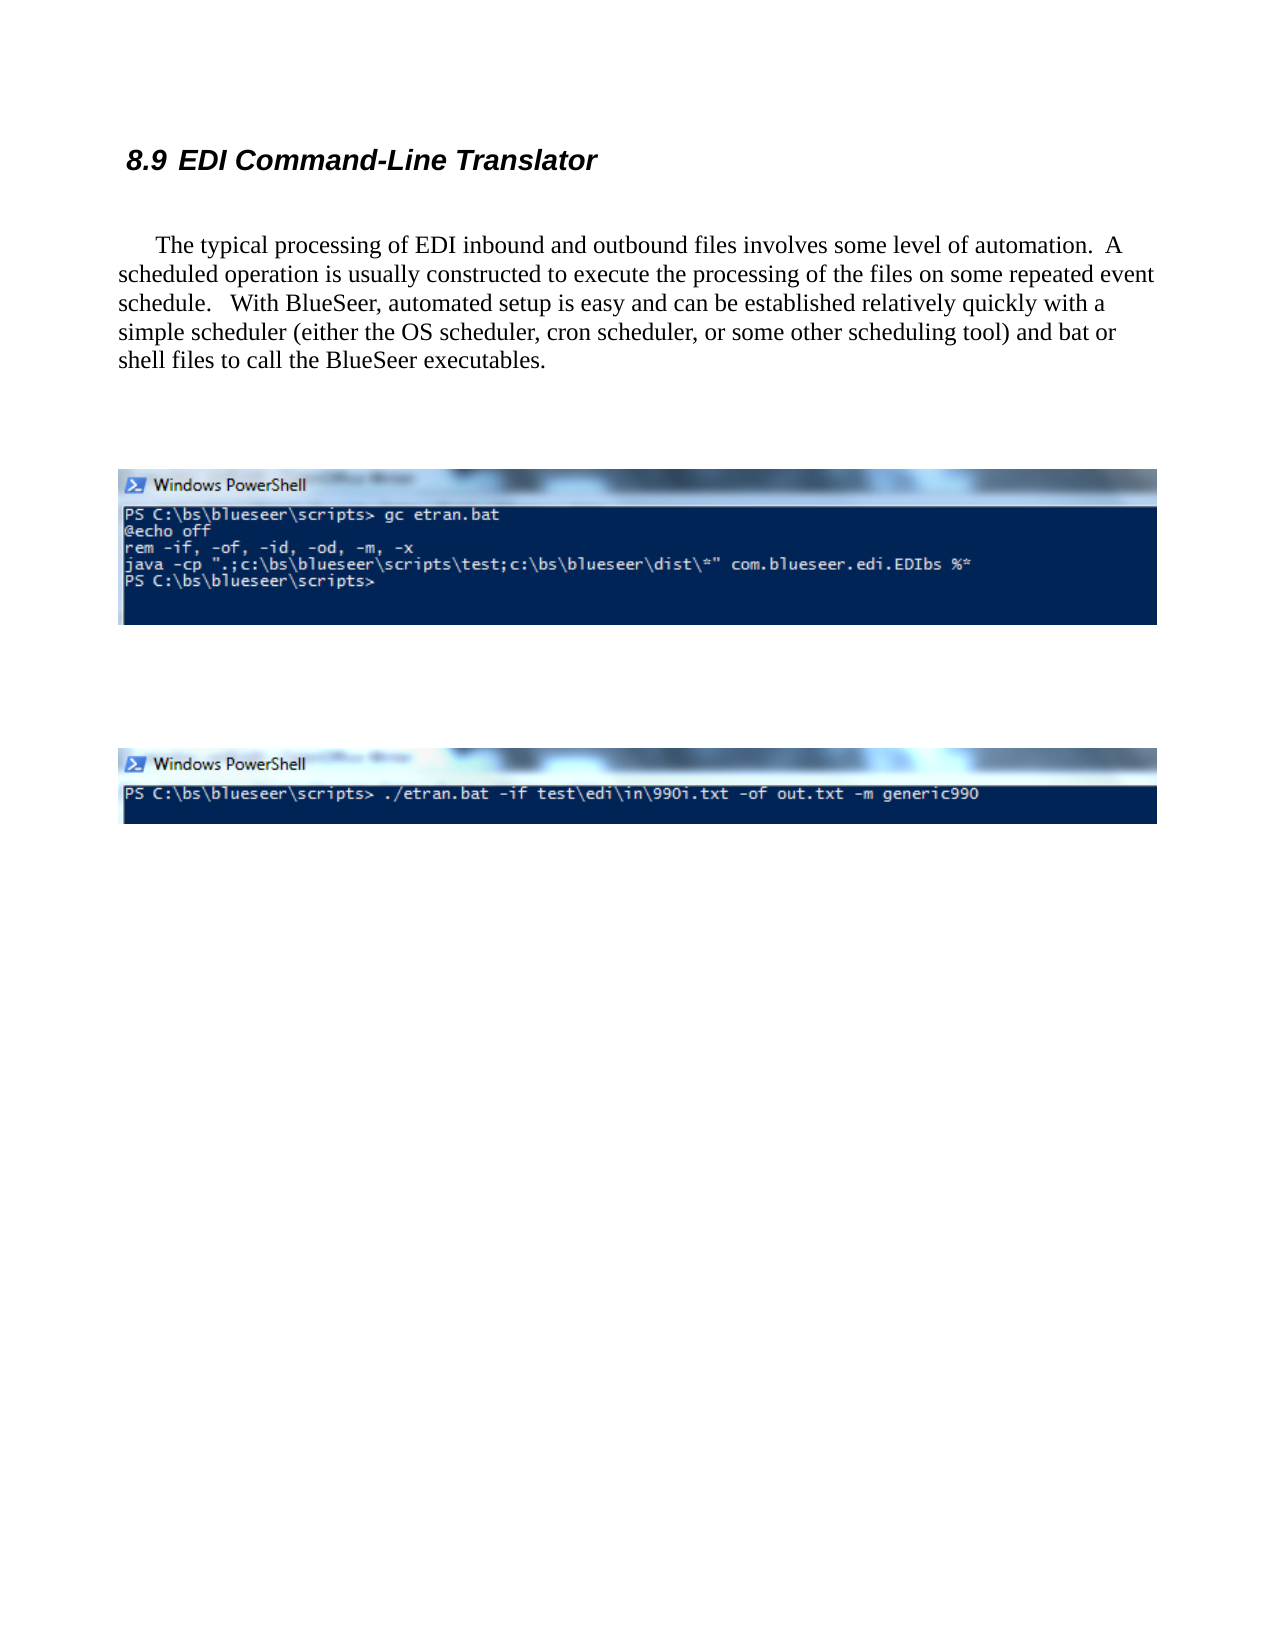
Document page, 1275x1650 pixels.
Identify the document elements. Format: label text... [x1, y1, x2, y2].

subtitle EDI Command-Line Translator [118, 143, 1157, 177]
text The typical processing of EDI inbound and outbound files involves some level of automation. A scheduled operation is usually constructed to execute the processing of the files on some repeated event schedule. With BlueSeer, automated setup is easy and can be established relatively quickly with a simple scheduler (either the OS scheduler, cron scheduler, or some other scheduling tool) and bat or shell files to call the BlueSeer executables. [118, 230, 1157, 374]
picture [118, 469, 1157, 625]
picture [118, 748, 1157, 824]
